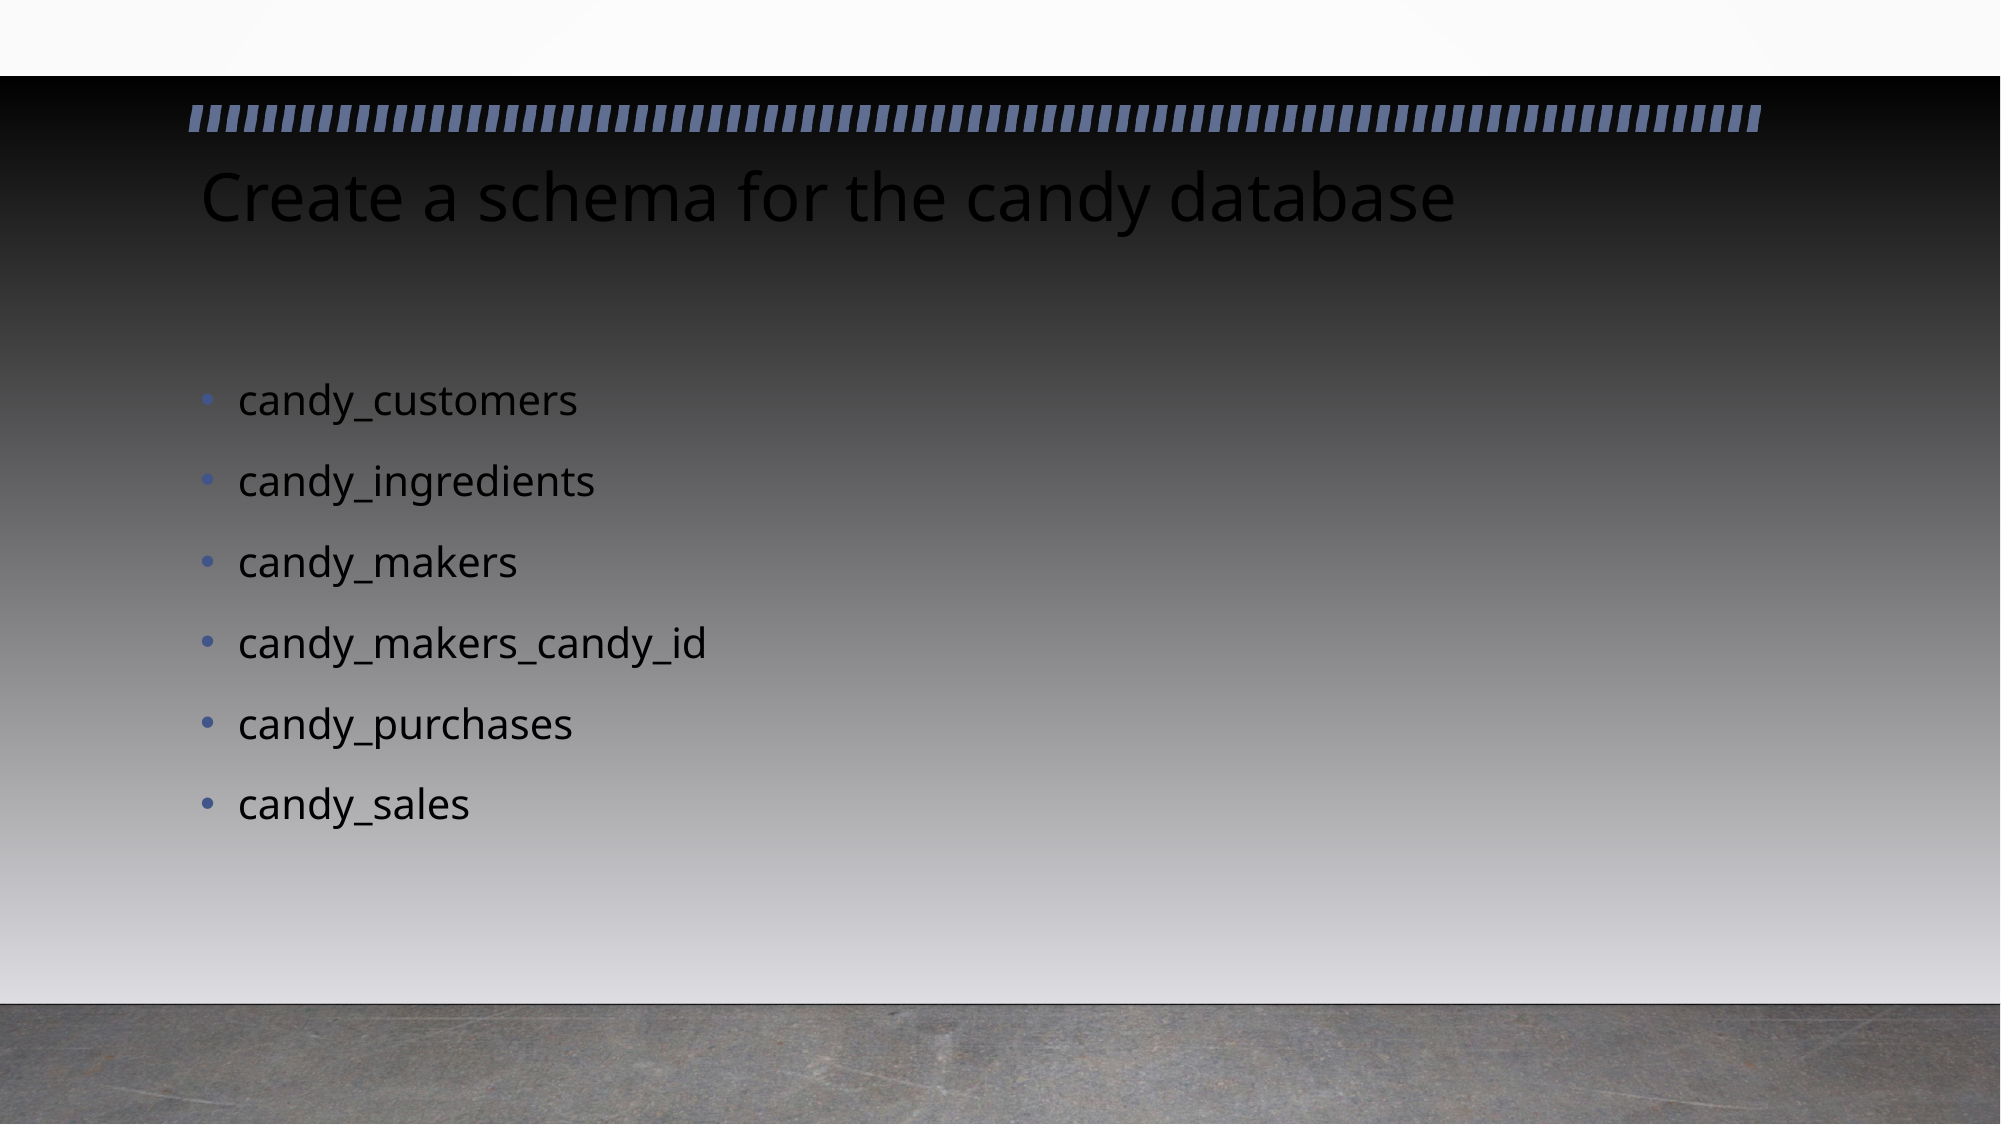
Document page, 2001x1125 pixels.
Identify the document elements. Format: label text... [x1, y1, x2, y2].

list candy_customers candy_ingredients candy_makers candy_makers_candy_id candy_purchases candy_sales [185, 356, 1761, 897]
title Create a schema for the candy database [185, 156, 1761, 329]
